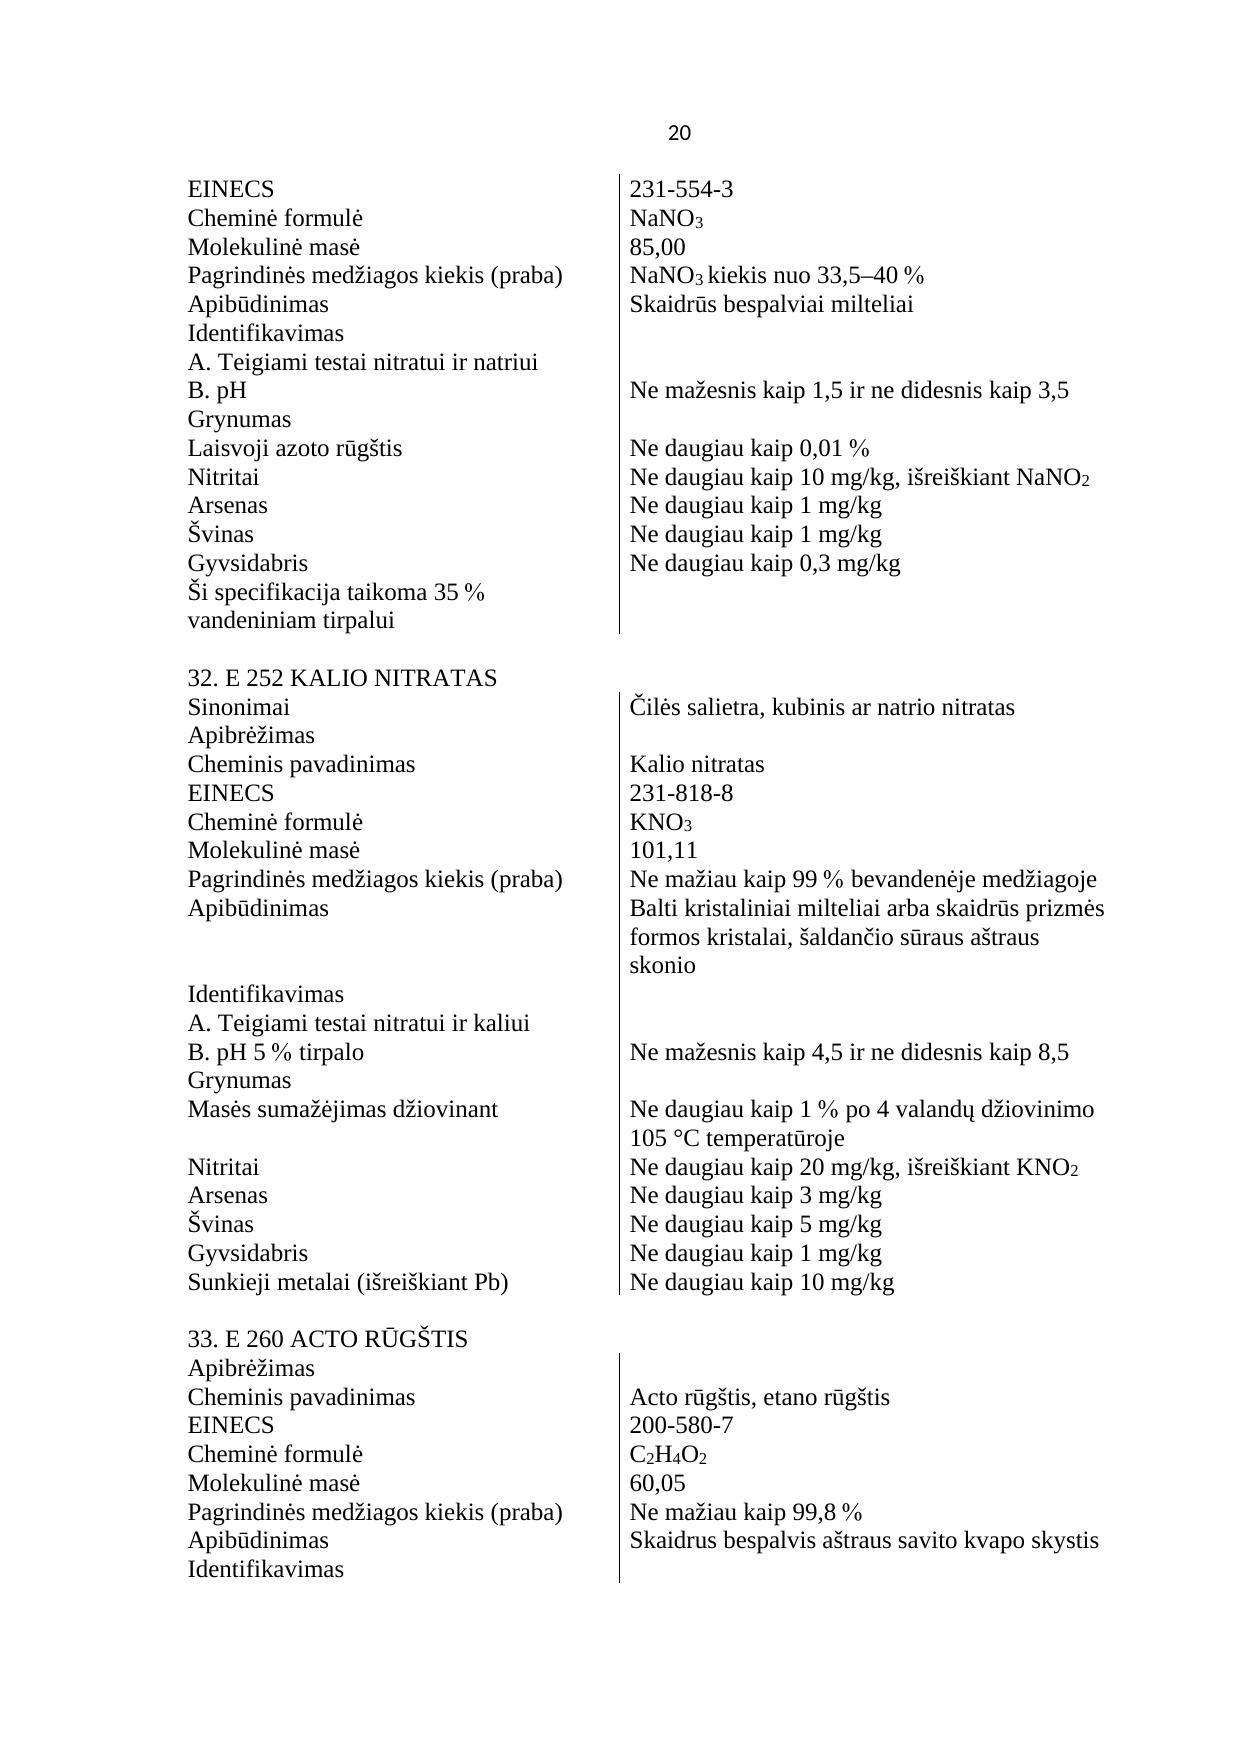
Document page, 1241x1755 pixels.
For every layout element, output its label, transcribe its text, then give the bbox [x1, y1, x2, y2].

table_cell Molekulinė masė [177, 835, 619, 864]
table_cell Pagrindinės medžiagos kiekis (praba) [177, 1497, 619, 1525]
table_cell EINECS [177, 778, 619, 807]
table_cell Ne daugiau kaip 1 mg/kg [620, 490, 1122, 519]
table_cell Laisvoji azoto rūgštis [177, 433, 619, 462]
table_cell [620, 1554, 1122, 1583]
table_cell Apibūdinimas [177, 1525, 619, 1554]
table_cell Švinas [177, 519, 619, 548]
table_cell Ne daugiau kaip 5 mg/kg [620, 1209, 1122, 1238]
table_cell Identifikavimas [177, 979, 619, 1008]
table_cell Cheminis pavadinimas [177, 749, 619, 778]
table_cell EINECS [177, 174, 619, 203]
table_cell NaNO3 [620, 203, 1122, 232]
table_cell KNO3 [620, 807, 1122, 835]
table_cell Identifikavimas [177, 1554, 619, 1583]
table_cell Cheminė formulė [177, 1439, 619, 1468]
table_cell Ši specifikacija taikoma 35  vandeniniam tirpalui [177, 577, 619, 634]
table_cell [620, 720, 1122, 749]
table_cell Identifikavimas [177, 318, 619, 347]
table_cell Ne daugiau kaip 0,01  [620, 433, 1122, 462]
table_cell Arsenas [177, 490, 619, 519]
table_cell Arsenas [177, 1180, 619, 1209]
table_cell Ne daugiau kaip 1  po 4 valandų džiovinimo 105 °C temperatūroje [620, 1094, 1122, 1152]
table_cell Skaidrus bespalvis aštraus savito kvapo skystis [620, 1525, 1122, 1554]
table_cell Grynumas [177, 1065, 619, 1094]
table_cell [620, 347, 1122, 375]
table_cell [620, 1065, 1122, 1094]
table_cell Acto rūgštis, etano rūgštis [620, 1382, 1122, 1410]
table_cell 200-580-7 [620, 1410, 1122, 1439]
table_cell Apibrėžimas [177, 720, 619, 749]
table_cell A. Teigiami testai nitratui ir natriui [177, 347, 619, 375]
table_cell Ne mažesnis kaip 4,5 ir ne didesnis kaip 8,5 [620, 1037, 1122, 1065]
table_cell Pagrindinės medžiagos kiekis (praba) [177, 864, 619, 893]
table_cell Cheminis pavadinimas [177, 1382, 619, 1410]
table_cell Ne daugiau kaip 10 mg/kg, išreiškiant NaNO2 [620, 462, 1122, 490]
table_cell Molekulinė masė [177, 1468, 619, 1497]
table_cell Cheminė formulė [177, 807, 619, 835]
table_header 33. E 260 ACTO RŪGŠTIS [177, 1324, 1122, 1353]
table_cell Apibūdinimas [177, 289, 619, 318]
table_cell 231-818-8 [620, 778, 1122, 807]
table_cell Masės sumažėjimas džiovinant [177, 1094, 619, 1152]
table_cell Sunkieji metalai (išreiškiant Pb) [177, 1267, 619, 1295]
table_cell [620, 404, 1122, 433]
table_cell Molekulinė masė [177, 232, 619, 260]
table_cell Nitritai [177, 1152, 619, 1180]
table_cell Ne daugiau kaip 10 mg/kg [620, 1267, 1122, 1295]
table_cell Cheminė formulė [177, 203, 619, 232]
table_cell 101,11 [620, 835, 1122, 864]
table_cell Balti kristaliniai milteliai arba skaidrūs prizmės formos kristalai, šaldančio sūraus aštraus skonio [620, 893, 1122, 979]
table_cell [620, 979, 1122, 1008]
table_cell Apibrėžimas [177, 1353, 619, 1382]
table_cell B. pH [177, 375, 619, 404]
table_cell Ne daugiau kaip 20 mg/kg, išreiškiant KNO2 [620, 1152, 1122, 1180]
table_cell Ne mažiau kaip 99,8  [620, 1497, 1122, 1525]
table_cell Nitritai [177, 462, 619, 490]
table_cell B. pH 5  tirpalo [177, 1037, 619, 1065]
table_header 32. E 252 KALIO NITRATAS [177, 663, 1122, 692]
table_cell EINECS [177, 1410, 619, 1439]
table_cell 60,05 [620, 1468, 1122, 1497]
table_cell 231-554-3 [620, 174, 1122, 203]
table_cell Skaidrūs bespalviai milteliai [620, 289, 1122, 318]
table_cell Ne daugiau kaip 1 mg/kg [620, 1238, 1122, 1267]
table_cell A. Teigiami testai nitratui ir kaliui [177, 1008, 619, 1037]
table_cell Kalio nitratas [620, 749, 1122, 778]
table_cell Ne daugiau kaip 3 mg/kg [620, 1180, 1122, 1209]
table_cell Ne mažesnis kaip 1,5 ir ne didesnis kaip 3,5 [620, 375, 1122, 404]
table_cell [620, 1353, 1122, 1382]
table_cell Apibūdinimas [177, 893, 619, 979]
table_cell Ne daugiau kaip 0,3 mg/kg [620, 548, 1122, 577]
table_cell C2H4O2 [620, 1439, 1122, 1468]
table_cell Ne mažiau kaip 99  bevandenėje medžiagoje [620, 864, 1122, 893]
table_cell Grynumas [177, 404, 619, 433]
table_cell 85,00 [620, 232, 1122, 260]
table_cell Ne daugiau kaip 1 mg/kg [620, 519, 1122, 548]
table_cell [620, 577, 1122, 634]
table_cell Gyvsidabris [177, 548, 619, 577]
table_cell Pagrindinės medžiagos kiekis (praba) [177, 260, 619, 289]
table_cell Gyvsidabris [177, 1238, 619, 1267]
table_cell NaNO3 kiekis nuo 33,5–40  [620, 260, 1122, 289]
table_cell Švinas [177, 1209, 619, 1238]
table_cell Čilės salietra, kubinis ar natrio nitratas [620, 692, 1122, 720]
table_cell Sinonimai [177, 692, 619, 720]
table_cell [620, 318, 1122, 347]
table_cell [620, 1008, 1122, 1037]
